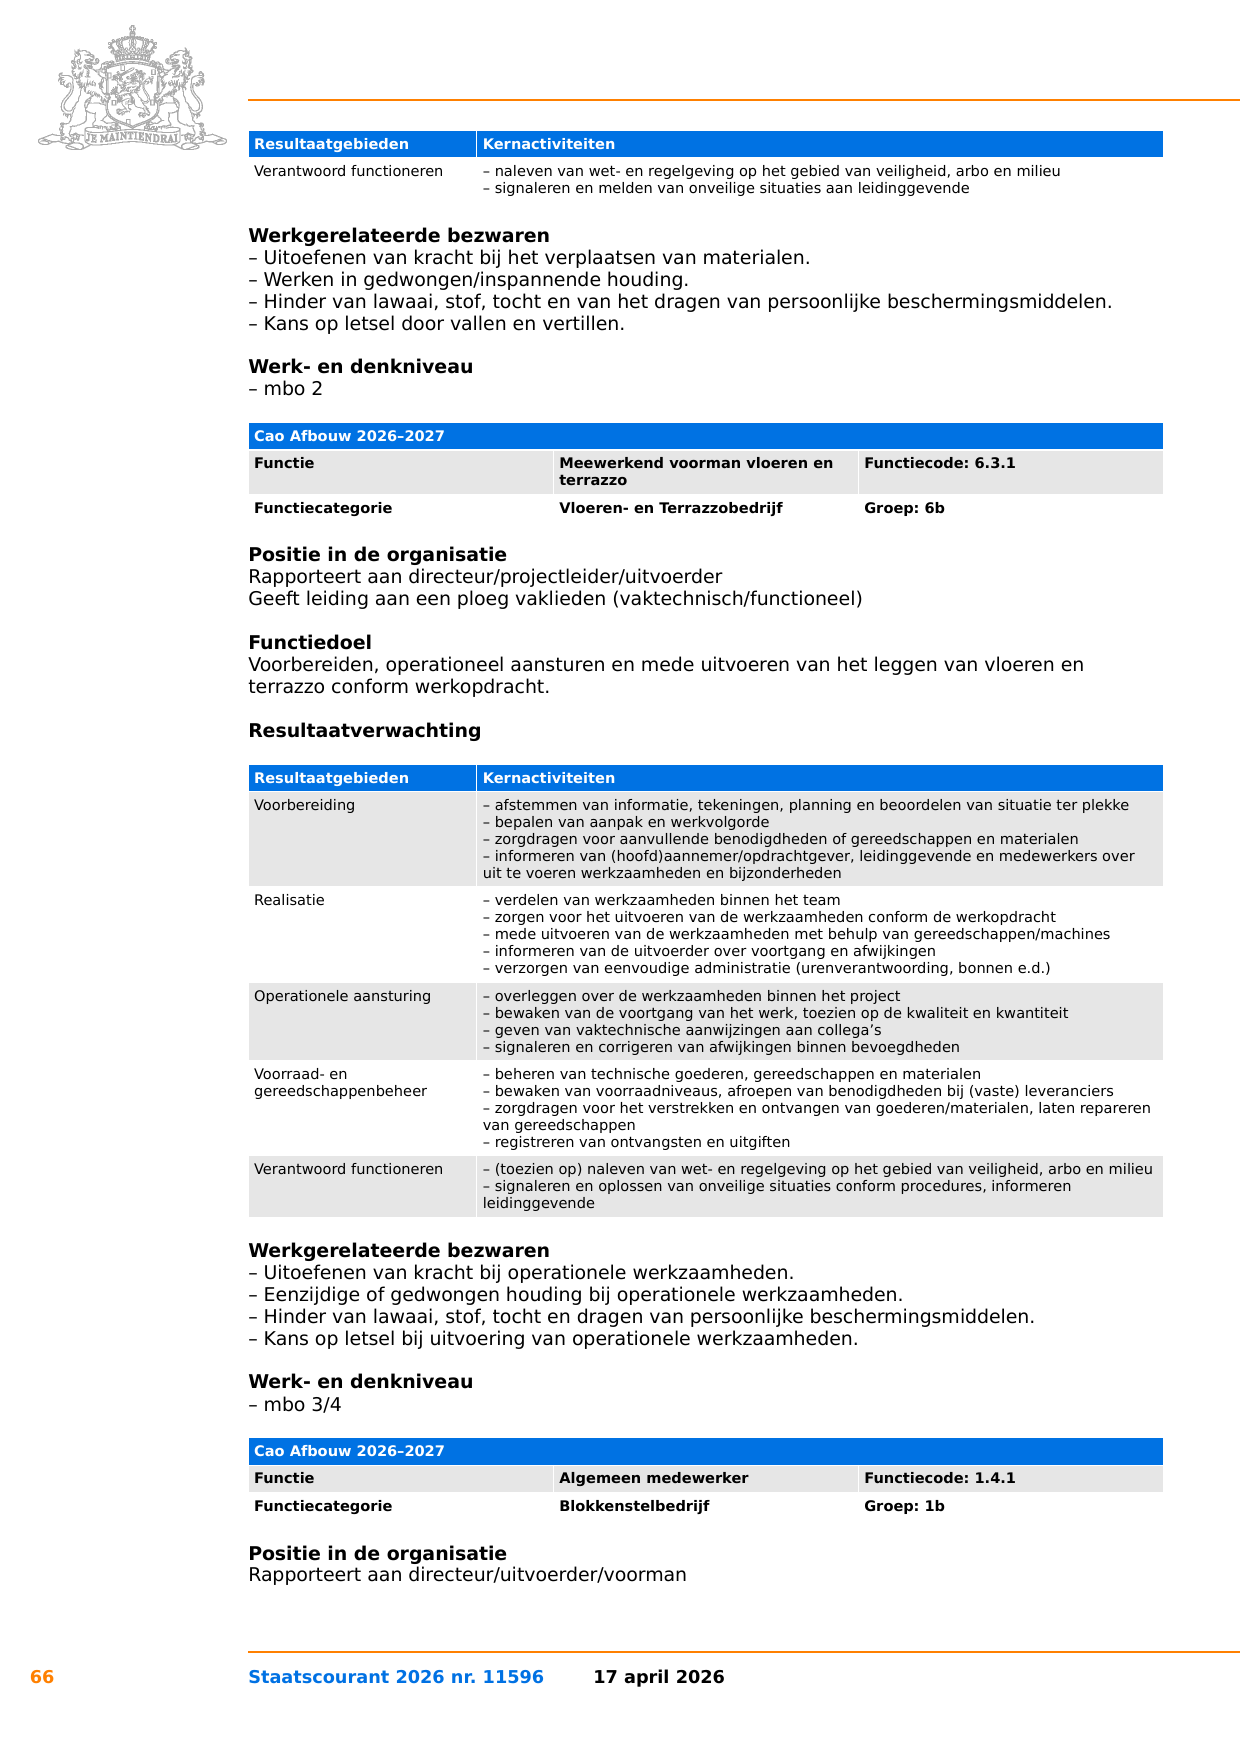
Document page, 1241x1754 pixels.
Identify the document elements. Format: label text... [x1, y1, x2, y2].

text Functiedoel [248, 632, 1163, 654]
table_cell Functie [249, 1466, 553, 1492]
text Rapporteert aan directeur/projectleider/uitvoerder [248, 566, 1163, 588]
table_cell Groep: 1b [859, 1493, 1163, 1519]
text – Uitoefenen van kracht bij operationele werkzaamheden. [248, 1262, 1163, 1284]
table_cell Functiecategorie [249, 495, 553, 521]
table_cell Realisatie [249, 888, 476, 982]
text Voorbereiden, operationeel aansturen en mede uitvoeren van het leggen van vloeren en terrazzo conform werkopdracht. [248, 654, 1163, 698]
table_header Resultaatgebieden [249, 131, 476, 157]
text – mbo 3/4 [248, 1393, 1163, 1415]
table_cell Blokkenstelbedrijf [554, 1493, 858, 1519]
table_header Cao Afbouw 2026–2027 [249, 1438, 1163, 1465]
text Geeft leiding aan een ploeg vaklieden (vaktechnisch/functioneel) [248, 588, 1163, 610]
table_cell Verantwoord functioneren [249, 1156, 476, 1217]
text Positie in de organisatie [248, 1542, 1163, 1564]
table_header Kernactiviteiten [477, 131, 1163, 157]
text – Hinder van lawaai, stof, tocht en van het dragen van persoonlijke beschermingsmiddelen. [248, 291, 1163, 312]
table_cell – (toezien op) naleven van wet- en regelgeving op het gebied van veiligheid, arbo en milieu – signaleren en oplossen van onveilige situaties conform procedures, informeren leidinggevende [477, 1156, 1163, 1217]
table_header Cao Afbouw 2026–2027 [249, 423, 1163, 449]
table_cell Algemeen medewerker [554, 1466, 858, 1492]
table_cell – verdelen van werkzaamheden binnen het team – zorgen voor het uitvoeren van de werkzaamheden conform de werkopdracht – mede uitvoeren van de werkzaamheden met behulp van gereedschappen/machines – informeren van de uitvoerder over voortgang en afwijkingen – verzorgen van eenvoudige administratie (urenverantwoording, bonnen e.d.) [477, 888, 1163, 982]
text – mbo 2 [248, 378, 1163, 400]
text Werk- en denkniveau [248, 1371, 1163, 1393]
table_cell Groep: 6b [859, 495, 1163, 521]
table_cell Voorraad- en gereedschappenbeheer [249, 1061, 476, 1155]
table_cell Functiecategorie [249, 1493, 553, 1519]
text – Hinder van lawaai, stof, tocht en dragen van persoonlijke beschermingsmiddelen. [248, 1306, 1163, 1328]
table_cell Vloeren- en Terrazzobedrijf [554, 495, 858, 521]
picture [38, 25, 227, 150]
table_cell Meewerkend voorman vloeren en terrazzo [554, 451, 858, 494]
table_header Kernactiviteiten [477, 765, 1163, 791]
text – Kans op letsel door vallen en vertillen. [248, 312, 1163, 334]
text Werkgerelateerde bezwaren [248, 1240, 1163, 1262]
table_cell Voorbereiding [249, 792, 476, 886]
table_header Resultaatgebieden [249, 765, 476, 791]
text Resultaatverwachting [248, 720, 1163, 742]
text – Uitoefenen van kracht bij het verplaatsen van materialen. [248, 247, 1163, 268]
table_cell – afstemmen van informatie, tekeningen, planning en beoordelen van situatie ter plekke – bepalen van aanpak en werkvolgorde – zorgdragen voor aanvullende benodigdheden of gereedschappen en materialen – informeren van (hoofd)aannemer/opdrachtgever, leidinggevende en medewerkers over uit te voeren werkzaamheden en bijzonderheden [477, 792, 1163, 886]
text Rapporteert aan directeur/uitvoerder/voorman [248, 1564, 1163, 1586]
text Positie in de organisatie [248, 544, 1163, 566]
table_cell Functie [249, 451, 553, 494]
text Werk- en denkniveau [248, 356, 1163, 378]
table_cell Functiecode: 1.4.1 [859, 1466, 1163, 1492]
table_cell – overleggen over de werkzaamheden binnen het project – bewaken van de voortgang van het werk, toezien op de kwaliteit en kwantiteit – geven van vaktechnische aanwijzingen aan collega’s – signaleren en corrigeren van afwijkingen binnen bevoegdheden [477, 983, 1163, 1060]
table_cell Verantwoord functioneren [249, 158, 476, 202]
text – Eenzijdige of gedwongen houding bij operationele werkzaamheden. [248, 1284, 1163, 1306]
text Werkgerelateerde bezwaren [248, 224, 1163, 247]
table_cell – naleven van wet- en regelgeving op het gebied van veiligheid, arbo en milieu – signaleren en melden van onveilige situaties aan leidinggevende [477, 158, 1163, 202]
table_cell Operationele aansturing [249, 983, 476, 1060]
table_cell – beheren van technische goederen, gereedschappen en materialen – bewaken van voorraadniveaus, afroepen van benodigdheden bij (vaste) leveranciers – zorgdragen voor het verstrekken en ontvangen van goederen/materialen, laten repareren van gereedschappen – registreren van ontvangsten en uitgiften [477, 1061, 1163, 1155]
text – Werken in gedwongen/inspannende houding. [248, 268, 1163, 291]
text – Kans op letsel bij uitvoering van operationele werkzaamheden. [248, 1328, 1163, 1349]
table_cell Functiecode: 6.3.1 [859, 451, 1163, 494]
